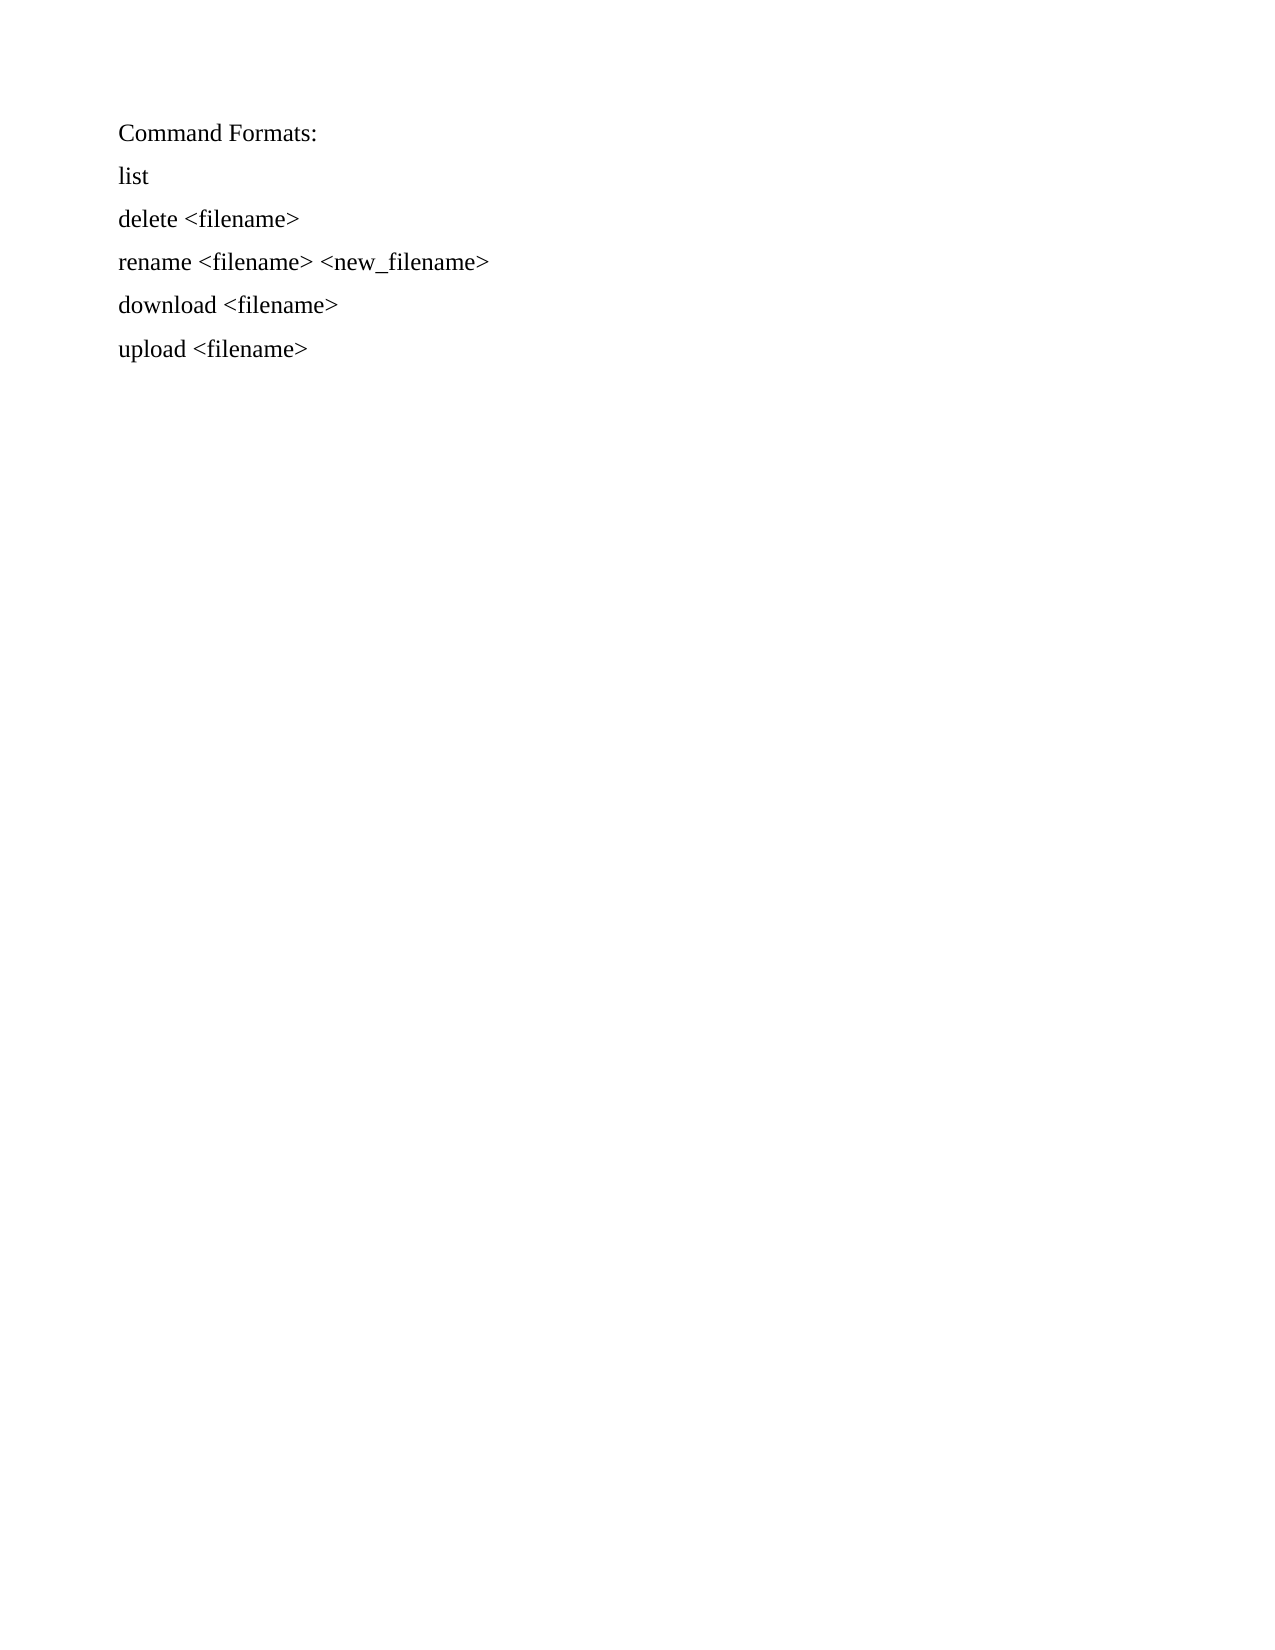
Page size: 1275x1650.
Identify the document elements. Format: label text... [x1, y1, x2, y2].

text upload <filename> [118, 334, 1157, 362]
text rename <filename> <new_filename> [118, 247, 1157, 276]
text list [118, 161, 1157, 190]
text delete <filename> [118, 204, 1157, 233]
text download <filename> [118, 291, 1157, 319]
text Command Formats: [118, 118, 1157, 147]
